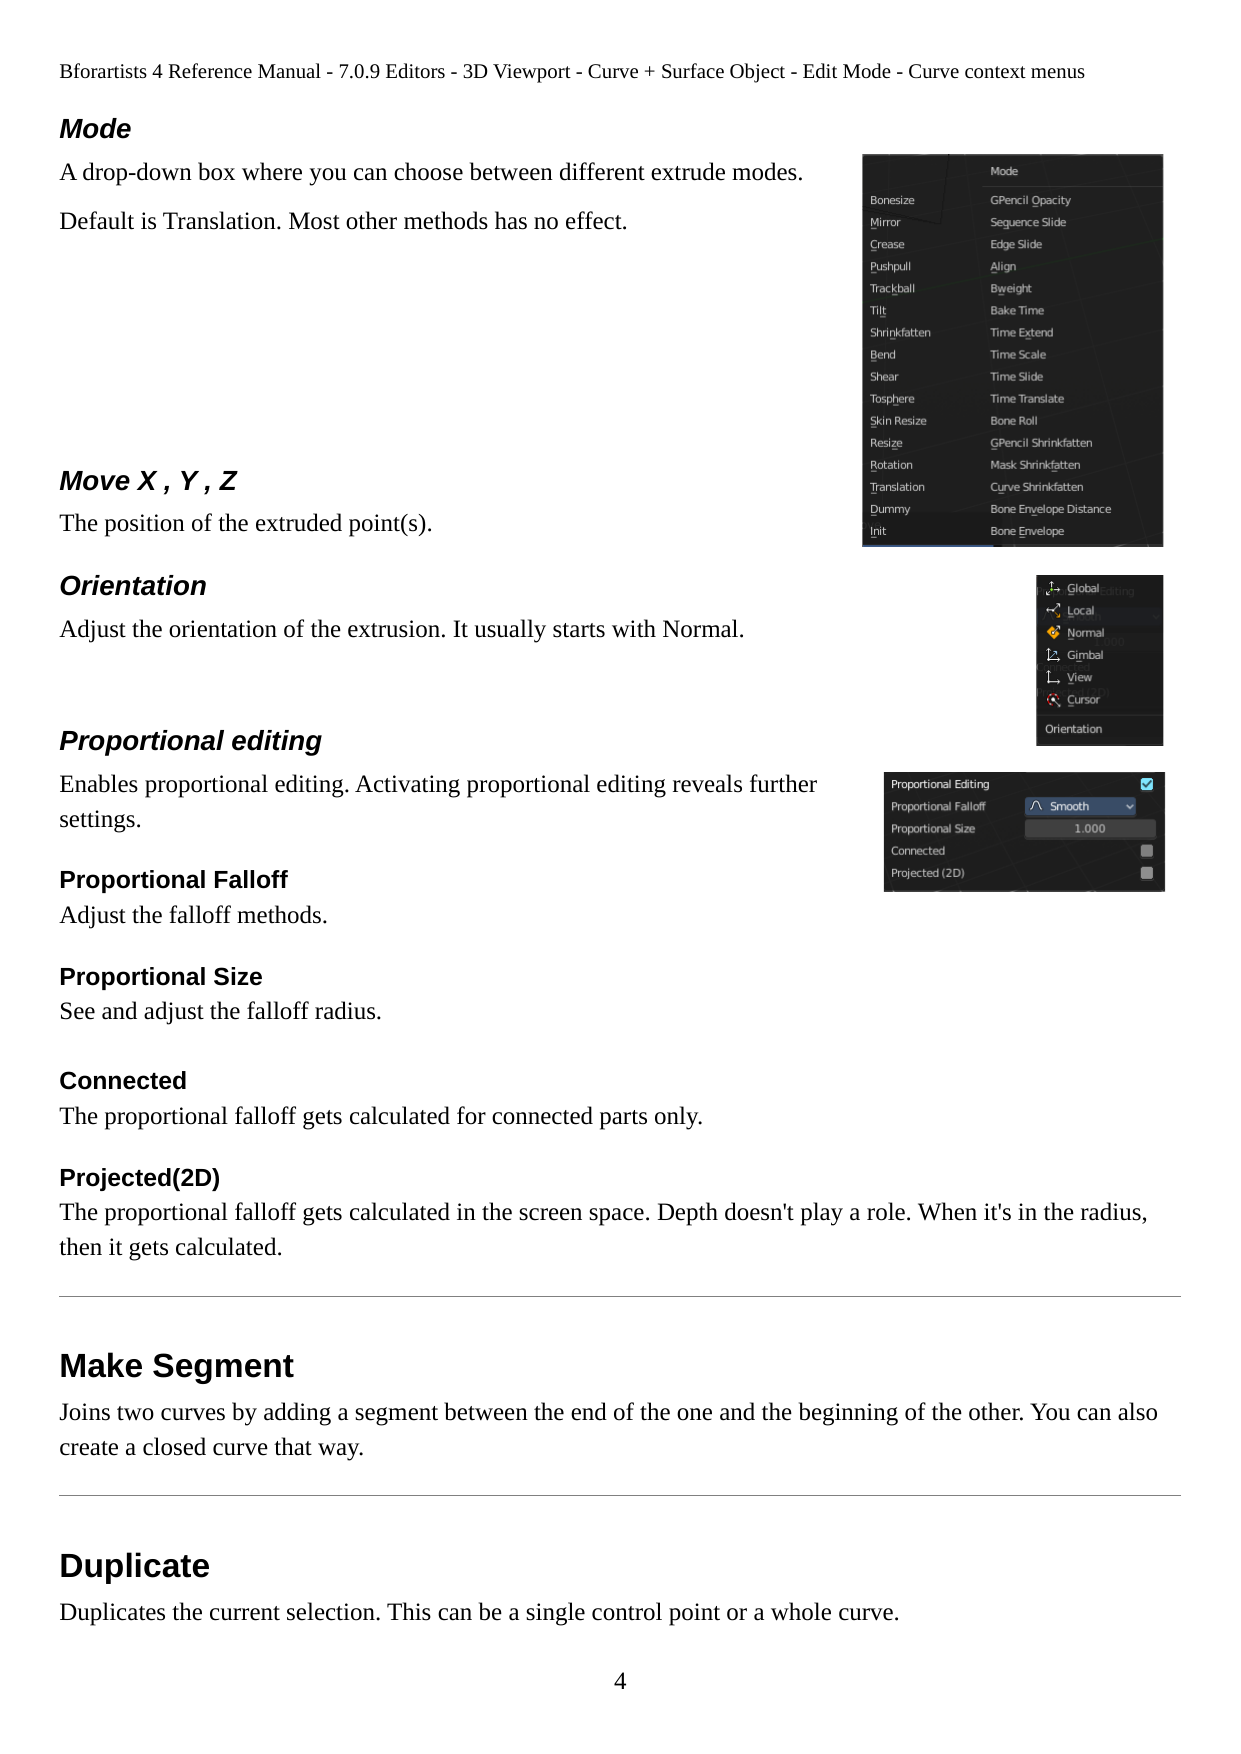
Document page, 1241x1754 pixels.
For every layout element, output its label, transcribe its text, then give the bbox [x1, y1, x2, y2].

subtitle Move X , Y , Z [59, 464, 862, 496]
text A drop-down box where you can choose between different extrude modes. [59, 157, 862, 186]
subtitle Connected [59, 1066, 1181, 1095]
text Joins two curves by adding a segment between the end of the one and the beginning of the other. You can also create a closed curve that way. [59, 1397, 1181, 1460]
subtitle Duplicate [59, 1546, 1181, 1584]
text Adjust the falloff methods. [59, 900, 1181, 929]
text Adjust the orientation of the extrusion. It usually starts with Normal. [59, 614, 1036, 643]
text The proportional falloff gets calculated in the screen space. Depth doesn't play a role. When it's in the radius, then it gets calculated. [59, 1197, 1181, 1261]
subtitle Projected(2D) [59, 1163, 1181, 1191]
text Duplicates the current selection. This can be a single control point or a whole curve. [59, 1597, 1181, 1626]
subtitle [1164, 464, 1181, 496]
picture [862, 154, 1164, 547]
subtitle Proportional editing [59, 725, 1181, 757]
picture [1036, 575, 1164, 746]
subtitle Mode [59, 113, 1181, 144]
text The proportional falloff gets calculated for connected parts only. [59, 1101, 1181, 1130]
subtitle Make Segment [59, 1346, 1181, 1385]
text The position of the extruded point(s). [59, 508, 862, 537]
text See and adjust the falloff radius. [59, 996, 1181, 1025]
subtitle Proportional Falloff [59, 865, 1181, 894]
subtitle Proportional Size [59, 962, 1181, 990]
text Enables proportional editing. Activating proportional editing reveals further settings. [59, 769, 1181, 832]
text Default is Translation. Most other methods has no effect. [59, 206, 862, 235]
subtitle Orientation [59, 570, 1181, 602]
picture [883, 772, 1166, 892]
